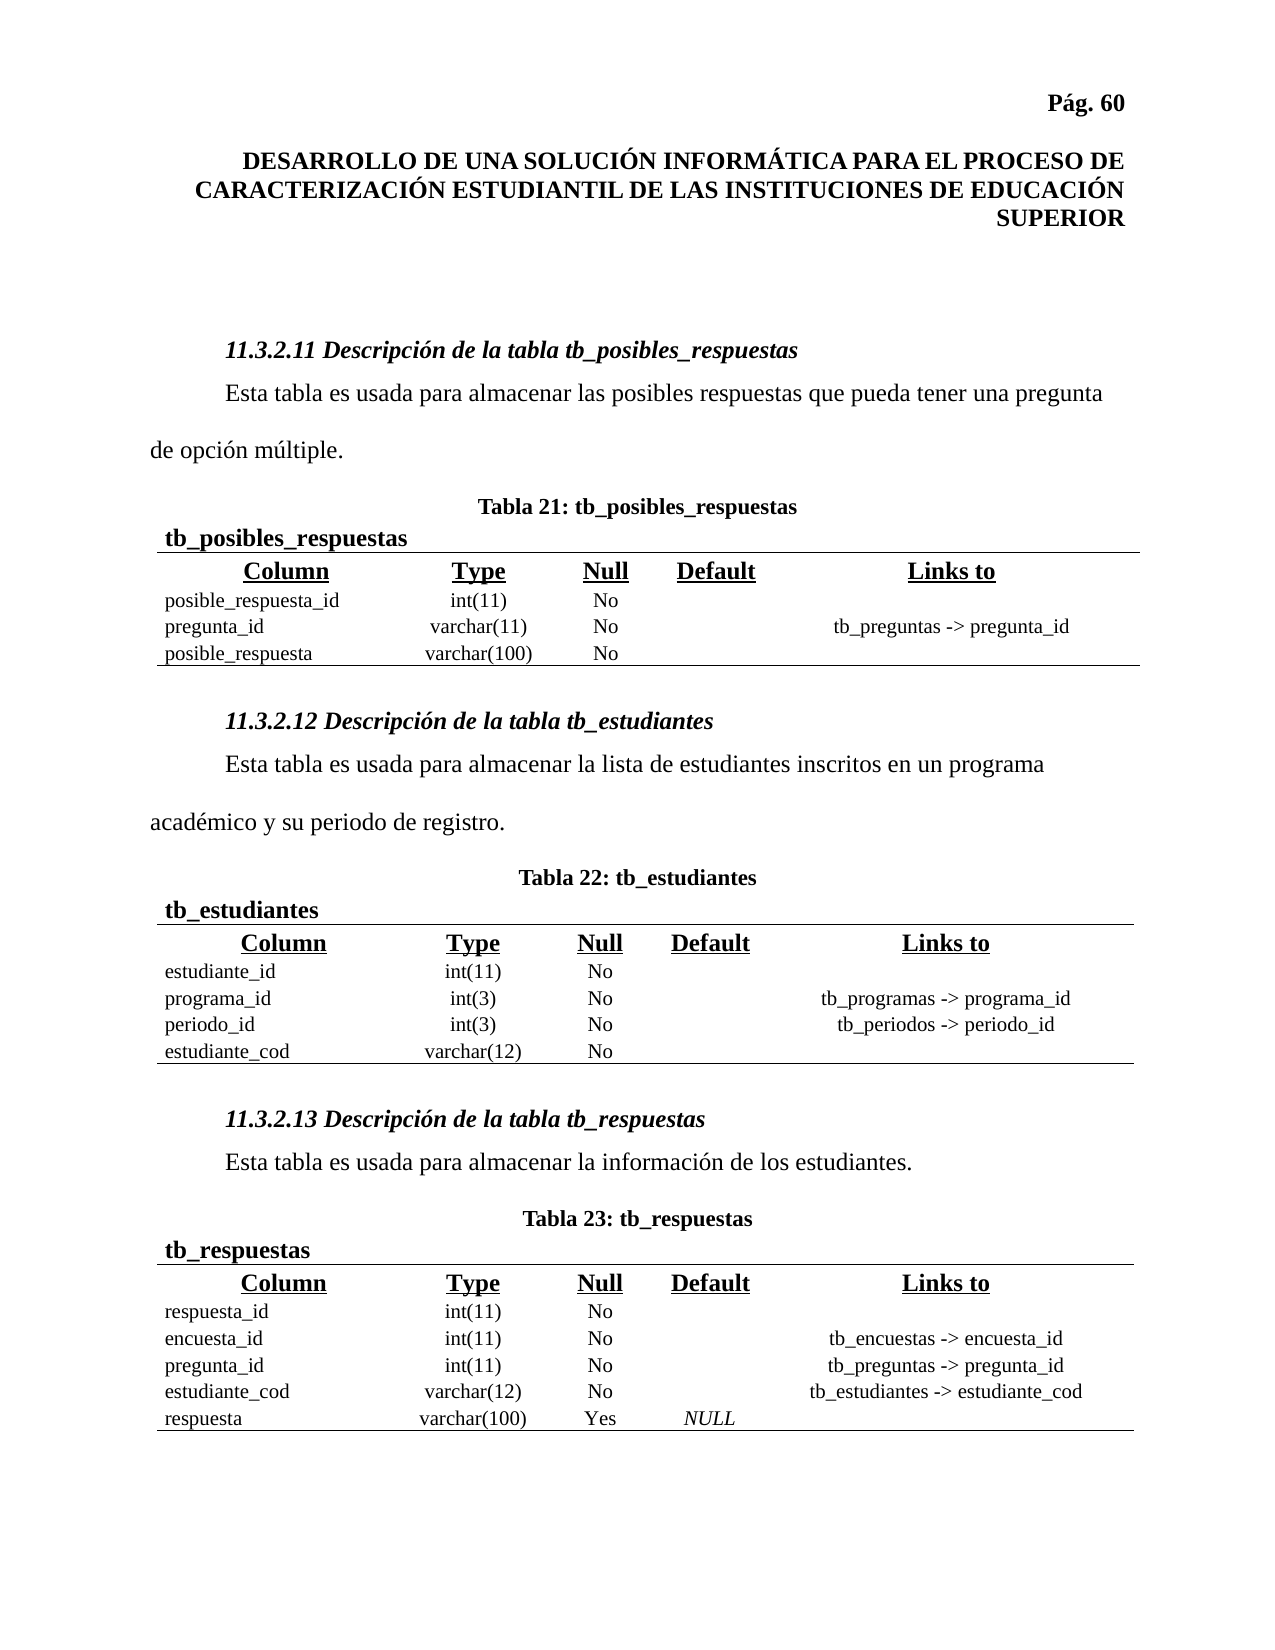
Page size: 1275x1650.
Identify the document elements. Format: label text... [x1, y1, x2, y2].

table_header [669, 520, 763, 552]
table_cell tb_encuestas -> encuesta_id [757, 1324, 1134, 1350]
table_cell No [536, 1010, 663, 1036]
table_cell varchar(11) [415, 612, 542, 638]
subtitle 11.3.2.11 Descripción de la tabla tb_posibles_respuestas [150, 335, 1125, 364]
table_cell Column [157, 1265, 409, 1297]
table_cell Null [542, 553, 669, 585]
table_cell No [536, 1036, 663, 1063]
table_cell Column [157, 553, 415, 585]
table_cell pregunta_id [157, 612, 415, 638]
table_cell estudiante_cod [157, 1377, 409, 1403]
table_cell int(11) [409, 1350, 536, 1377]
table_cell int(3) [409, 983, 536, 1009]
table_header [664, 1231, 757, 1264]
table_cell [669, 638, 763, 665]
table_header [415, 520, 542, 552]
table_cell [669, 585, 763, 612]
table_cell programa_id [157, 983, 409, 1009]
table_cell [757, 1036, 1134, 1063]
table_cell [763, 585, 1140, 612]
table_cell No [536, 956, 663, 983]
table_cell periodo_id [157, 1010, 409, 1036]
table_cell varchar(12) [409, 1377, 536, 1403]
table_cell tb_periodos -> periodo_id [757, 1010, 1134, 1036]
table_cell No [542, 585, 669, 612]
table_cell Null [536, 1265, 663, 1297]
text Esta tabla es usada para almacenar las posibles respuestas que pueda tener una pregunta de opción múltiple. [150, 378, 1125, 464]
table_cell respuesta_id [157, 1297, 409, 1323]
subtitle 11.3.2.12 Descripción de la tabla tb_estudiantes [150, 706, 1125, 735]
table_cell [664, 956, 757, 983]
table_cell No [536, 983, 663, 1009]
table_cell int(11) [409, 1324, 536, 1350]
table_cell varchar(12) [409, 1036, 536, 1063]
table_cell No [542, 612, 669, 638]
table_cell Type [409, 1265, 536, 1297]
table_cell varchar(100) [415, 638, 542, 665]
table_cell [757, 1403, 1134, 1430]
table_cell tb_programas -> programa_id [757, 983, 1134, 1009]
table_cell estudiante_cod [157, 1036, 409, 1063]
table_cell No [536, 1297, 663, 1323]
table_header [542, 520, 669, 552]
table_cell Links to [757, 1265, 1134, 1297]
table_cell estudiante_id [157, 956, 409, 983]
table_cell [664, 1010, 757, 1036]
table_cell int(11) [409, 1297, 536, 1323]
table_header [763, 520, 1140, 552]
table_cell respuesta [157, 1403, 409, 1430]
text Esta tabla es usada para almacenar la lista de estudiantes inscritos en un programa académico y su periodo de registro. [150, 749, 1125, 836]
table_cell [664, 983, 757, 1009]
table_cell [664, 1297, 757, 1323]
table_header [536, 1231, 663, 1264]
table_header [757, 891, 1134, 924]
table_cell [664, 1324, 757, 1350]
subtitle 11.3.2.13 Descripción de la tabla tb_respuestas [150, 1104, 1125, 1133]
text Esta tabla es usada para almacenar la información de los estudiantes. [150, 1147, 1125, 1176]
table_cell NULL [664, 1403, 757, 1430]
text Tabla 21: tb_posibles_respuestas [150, 493, 1125, 519]
table_cell tb_preguntas -> pregunta_id [757, 1350, 1134, 1377]
table_cell posible_respuesta_id [157, 585, 415, 612]
table_cell Default [664, 1265, 757, 1297]
table_cell No [536, 1324, 663, 1350]
table_cell varchar(100) [409, 1403, 536, 1430]
table_cell [763, 638, 1140, 665]
table_cell Null [536, 925, 663, 956]
table_header [536, 891, 663, 924]
text Tabla 22: tb_estudiantes [150, 864, 1125, 891]
table_cell posible_respuesta [157, 638, 415, 665]
table_cell Default [669, 553, 763, 585]
table_cell int(11) [415, 585, 542, 612]
table_cell Yes [536, 1403, 663, 1430]
table_header tb_posibles_respuestas [157, 520, 415, 552]
table_cell tb_preguntas -> pregunta_id [763, 612, 1140, 638]
table_cell Links to [757, 925, 1134, 956]
table_header tb_estudiantes [157, 891, 409, 924]
table_cell Default [664, 925, 757, 956]
table_cell No [536, 1377, 663, 1403]
table_cell [757, 1297, 1134, 1323]
table_cell pregunta_id [157, 1350, 409, 1377]
table_cell No [536, 1350, 663, 1377]
table_cell Type [409, 925, 536, 956]
table_header [757, 1231, 1134, 1264]
table_cell int(11) [409, 956, 536, 983]
table_cell Links to [763, 553, 1140, 585]
table_cell Type [415, 553, 542, 585]
table_header tb_respuestas [157, 1231, 409, 1264]
table_cell No [542, 638, 669, 665]
table_cell [664, 1377, 757, 1403]
table_header [409, 891, 536, 924]
table_cell [664, 1350, 757, 1377]
table_cell int(3) [409, 1010, 536, 1036]
table_header [409, 1231, 536, 1264]
table_cell Column [157, 925, 409, 956]
text Tabla 23: tb_respuestas [150, 1205, 1125, 1231]
table_cell [669, 612, 763, 638]
table_cell encuesta_id [157, 1324, 409, 1350]
table_cell [757, 956, 1134, 983]
table_cell [664, 1036, 757, 1063]
table_header [664, 891, 757, 924]
table_cell tb_estudiantes -> estudiante_cod [757, 1377, 1134, 1403]
